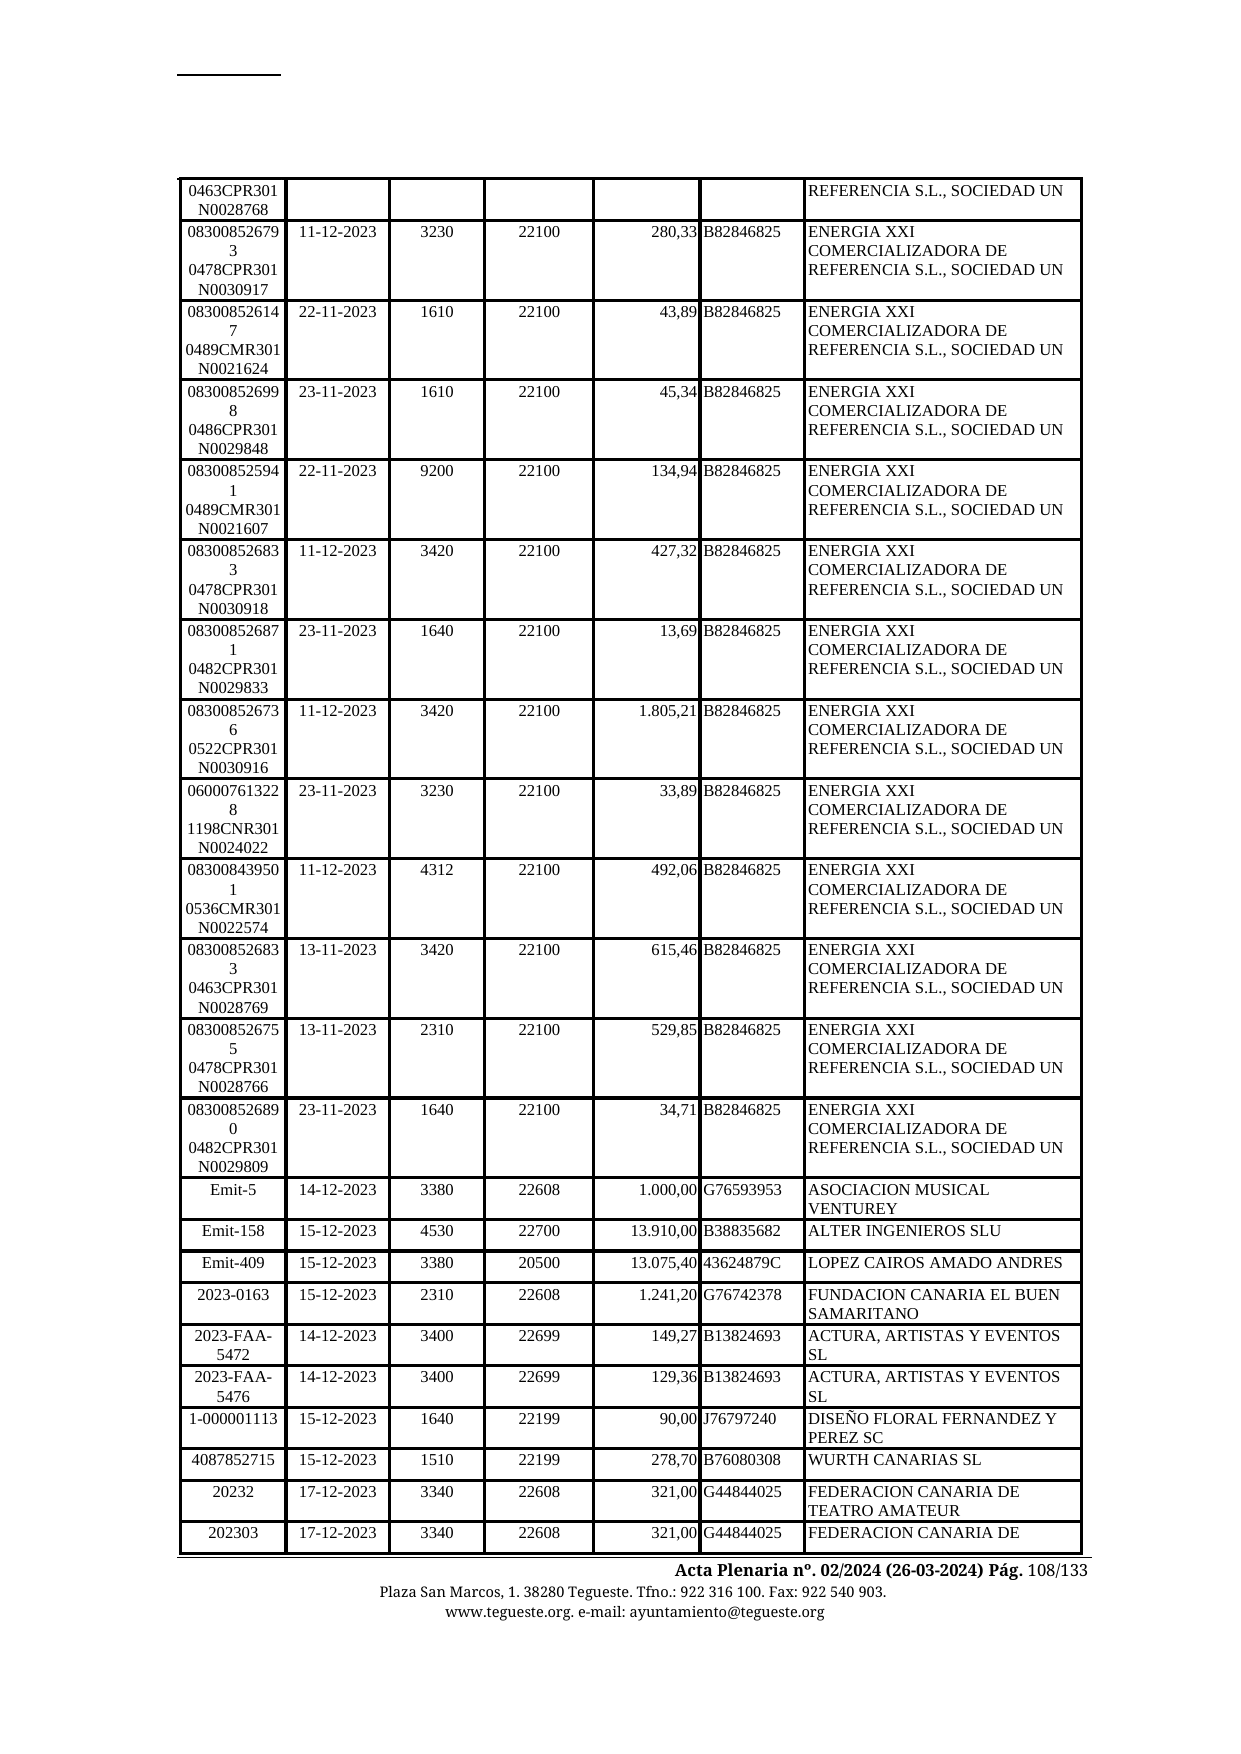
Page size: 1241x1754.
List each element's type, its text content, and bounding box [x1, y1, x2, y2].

table_cell 13-11-2023 [288, 1020, 388, 1096]
table_cell 13,69 [595, 621, 698, 697]
table_cell 083008526736 0522CPR301N0030916 [182, 701, 284, 777]
table_cell 23-11-2023 [288, 621, 388, 697]
table_cell B82846825 [702, 780, 803, 857]
table_cell ENERGIA XXI COMERCIALIZADORA DE REFERENCIA S.L., SOCIEDAD UN [806, 621, 1080, 697]
table_cell B82846825 [702, 1100, 803, 1176]
table_cell 1510 [391, 1450, 483, 1479]
table_cell 3420 [391, 541, 483, 618]
table_cell 2310 [391, 1284, 483, 1323]
table_cell 11-12-2023 [288, 701, 388, 777]
table_cell DISEÑO FLORAL FERNANDEZ Y PEREZ SC [806, 1409, 1080, 1447]
table_cell B82846825 [702, 621, 803, 697]
table_cell 083008526833 0463CPR301N0028769 [182, 940, 284, 1017]
table_cell 321,00 [595, 1482, 698, 1520]
table_cell 3230 [391, 780, 483, 857]
table_cell 22100 [486, 302, 592, 378]
table_cell B76080308 [702, 1450, 803, 1479]
table_cell B13824693 [702, 1367, 803, 1406]
table_cell 1640 [391, 1409, 483, 1447]
table_cell 202303 [182, 1523, 284, 1552]
table_cell 33,89 [595, 780, 698, 857]
table_cell 3380 [391, 1179, 483, 1218]
table_cell 22100 [486, 860, 592, 937]
table_cell B82846825 [702, 541, 803, 618]
table_cell 615,46 [595, 940, 698, 1017]
table_cell 22199 [486, 1450, 592, 1479]
table_cell 22100 [486, 780, 592, 857]
table_cell 43624879C [702, 1253, 803, 1281]
table_cell 22100 [486, 1100, 592, 1176]
table_cell B82846825 [702, 381, 803, 458]
table_cell 2023-0163 [182, 1284, 284, 1323]
table_cell 15-12-2023 [288, 1409, 388, 1447]
table_cell 4530 [391, 1221, 483, 1249]
table_cell REFERENCIA S.L., SOCIEDAD UN [806, 180, 1080, 219]
table_cell 1.241,20 [595, 1284, 698, 1323]
table_cell 90,00 [595, 1409, 698, 1447]
table_cell 17-12-2023 [288, 1482, 388, 1520]
table_cell 149,27 [595, 1326, 698, 1364]
table_cell 22608 [486, 1482, 592, 1520]
table_cell 060007613228 1198CNR301N0024022 [182, 780, 284, 857]
table_cell ENERGIA XXI COMERCIALIZADORA DE REFERENCIA S.L., SOCIEDAD UN [806, 381, 1080, 458]
table_cell B82846825 [702, 302, 803, 378]
table_cell 15-12-2023 [288, 1221, 388, 1249]
table_cell 22100 [486, 701, 592, 777]
table_cell G44844025 [702, 1482, 803, 1520]
table_cell ENERGIA XXI COMERCIALIZADORA DE REFERENCIA S.L., SOCIEDAD UN [806, 1020, 1080, 1096]
table_cell 278,70 [595, 1450, 698, 1479]
table_cell 1640 [391, 1100, 483, 1176]
table_cell B82846825 [702, 940, 803, 1017]
table_cell 43,89 [595, 302, 698, 378]
table_cell 3420 [391, 940, 483, 1017]
table_cell ENERGIA XXI COMERCIALIZADORA DE REFERENCIA S.L., SOCIEDAD UN [806, 461, 1080, 538]
table_cell 11-12-2023 [288, 860, 388, 937]
table_cell ENERGIA XXI COMERCIALIZADORA DE REFERENCIA S.L., SOCIEDAD UN [806, 701, 1080, 777]
table_cell [288, 180, 388, 219]
table_cell ENERGIA XXI COMERCIALIZADORA DE REFERENCIA S.L., SOCIEDAD UN [806, 780, 1080, 857]
table_cell 083008526755 0478CPR301N0028766 [182, 1020, 284, 1096]
table_cell 1.000,00 [595, 1179, 698, 1218]
table_cell ACTURA, ARTISTAS Y EVENTOS SL [806, 1367, 1080, 1406]
table_cell 1610 [391, 302, 483, 378]
table_cell 22699 [486, 1367, 592, 1406]
table_cell LOPEZ CAIROS AMADO ANDRES [806, 1253, 1080, 1281]
table_cell 22699 [486, 1326, 592, 1364]
table_cell 23-11-2023 [288, 780, 388, 857]
table_cell 321,00 [595, 1523, 698, 1552]
table_cell 11-12-2023 [288, 541, 388, 618]
table_cell [391, 180, 483, 219]
table_cell 492,06 [595, 860, 698, 937]
table_cell J76797240 [702, 1409, 803, 1447]
table_cell 15-12-2023 [288, 1450, 388, 1479]
table_cell 4087852715 [182, 1450, 284, 1479]
table_cell 134,94 [595, 461, 698, 538]
table_cell 14-12-2023 [288, 1367, 388, 1406]
table_cell 23-11-2023 [288, 1100, 388, 1176]
table_cell 4312 [391, 860, 483, 937]
table_cell 3380 [391, 1253, 483, 1281]
table_cell B82846825 [702, 1020, 803, 1096]
table_cell 11-12-2023 [288, 222, 388, 298]
table_cell 1610 [391, 381, 483, 458]
table_cell 2310 [391, 1020, 483, 1096]
table_cell ENERGIA XXI COMERCIALIZADORA DE REFERENCIA S.L., SOCIEDAD UN [806, 302, 1080, 378]
table_cell 22608 [486, 1284, 592, 1323]
table_cell 23-11-2023 [288, 381, 388, 458]
table_cell B82846825 [702, 701, 803, 777]
table_cell 3400 [391, 1326, 483, 1364]
table_cell 22100 [486, 222, 592, 298]
table_cell 083008526890 0482CPR301N0029809 [182, 1100, 284, 1176]
table_cell 083008526147 0489CMR301N0021624 [182, 302, 284, 378]
table_cell Emit-5 [182, 1179, 284, 1218]
table_cell ENERGIA XXI COMERCIALIZADORA DE REFERENCIA S.L., SOCIEDAD UN [806, 1100, 1080, 1176]
table_cell ENERGIA XXI COMERCIALIZADORA DE REFERENCIA S.L., SOCIEDAD UN [806, 940, 1080, 1017]
table_cell 22-11-2023 [288, 302, 388, 378]
table_cell B82846825 [702, 461, 803, 538]
table_cell Emit-158 [182, 1221, 284, 1249]
table_cell 17-12-2023 [288, 1523, 388, 1552]
table_cell B82846825 [702, 222, 803, 298]
table_cell 1.805,21 [595, 701, 698, 777]
table_cell 129,36 [595, 1367, 698, 1406]
table_cell 22100 [486, 541, 592, 618]
table_cell G76742378 [702, 1284, 803, 1323]
table_cell 9200 [391, 461, 483, 538]
table_cell 34,71 [595, 1100, 698, 1176]
table_cell 280,33 [595, 222, 698, 298]
table_cell 1-000001113 [182, 1409, 284, 1447]
table_cell G44844025 [702, 1523, 803, 1552]
table_cell 083008525941 0489CMR301N0021607 [182, 461, 284, 538]
table_cell 45,34 [595, 381, 698, 458]
table_cell 13-11-2023 [288, 940, 388, 1017]
table_cell 22100 [486, 1020, 592, 1096]
table_cell 2023-FAA-5476 [182, 1367, 284, 1406]
table_cell B13824693 [702, 1326, 803, 1364]
table_cell [595, 180, 698, 219]
table_cell 22608 [486, 1179, 592, 1218]
table_cell 20500 [486, 1253, 592, 1281]
table_cell 3340 [391, 1523, 483, 1552]
table_cell 1640 [391, 621, 483, 697]
table_cell 14-12-2023 [288, 1326, 388, 1364]
table_cell 2023-FAA-5472 [182, 1326, 284, 1364]
table_cell [702, 180, 803, 219]
table_cell ACTURA, ARTISTAS Y EVENTOS SL [806, 1326, 1080, 1364]
table_cell 22199 [486, 1409, 592, 1447]
table_cell 083008526793 0478CPR301N0030917 [182, 222, 284, 298]
table_cell ENERGIA XXI COMERCIALIZADORA DE REFERENCIA S.L., SOCIEDAD UN [806, 860, 1080, 937]
table_cell 3230 [391, 222, 483, 298]
table_cell FEDERACION CANARIA DE [806, 1523, 1080, 1552]
table_cell 3420 [391, 701, 483, 777]
table_cell ASOCIACION MUSICAL VENTUREY [806, 1179, 1080, 1218]
table_cell FUNDACION CANARIA EL BUEN SAMARITANO [806, 1284, 1080, 1323]
table_cell 22-11-2023 [288, 461, 388, 538]
table_cell 22100 [486, 621, 592, 697]
table_cell 22100 [486, 461, 592, 538]
table_cell 15-12-2023 [288, 1253, 388, 1281]
table_cell 13.075,40 [595, 1253, 698, 1281]
table_cell 3400 [391, 1367, 483, 1406]
table_cell ALTER INGENIEROS SLU [806, 1221, 1080, 1249]
table_cell 083008526871 0482CPR301N0029833 [182, 621, 284, 697]
table_cell 15-12-2023 [288, 1284, 388, 1323]
table_cell FEDERACION CANARIA DE TEATRO AMATEUR [806, 1482, 1080, 1520]
table_cell 083008439501 0536CMR301N0022574 [182, 860, 284, 937]
table_cell 22100 [486, 381, 592, 458]
table_cell 13.910,00 [595, 1221, 698, 1249]
table_cell 0463CPR301N0028768 [182, 180, 284, 219]
table_cell 22100 [486, 940, 592, 1017]
table_cell Emit-409 [182, 1253, 284, 1281]
table_cell ENERGIA XXI COMERCIALIZADORA DE REFERENCIA S.L., SOCIEDAD UN [806, 541, 1080, 618]
table_cell G76593953 [702, 1179, 803, 1218]
table_cell 22700 [486, 1221, 592, 1249]
table_cell 14-12-2023 [288, 1179, 388, 1218]
table_cell ENERGIA XXI COMERCIALIZADORA DE REFERENCIA S.L., SOCIEDAD UN [806, 222, 1080, 298]
table_cell 083008526998 0486CPR301N0029848 [182, 381, 284, 458]
table_cell B82846825 [702, 860, 803, 937]
table_cell 083008526833 0478CPR301N0030918 [182, 541, 284, 618]
table_cell [486, 180, 592, 219]
table_cell 22608 [486, 1523, 592, 1552]
table_cell 20232 [182, 1482, 284, 1520]
table_cell WURTH CANARIAS SL [806, 1450, 1080, 1479]
table_cell 529,85 [595, 1020, 698, 1096]
table_cell 3340 [391, 1482, 483, 1520]
table_cell 427,32 [595, 541, 698, 618]
table_cell B38835682 [702, 1221, 803, 1249]
